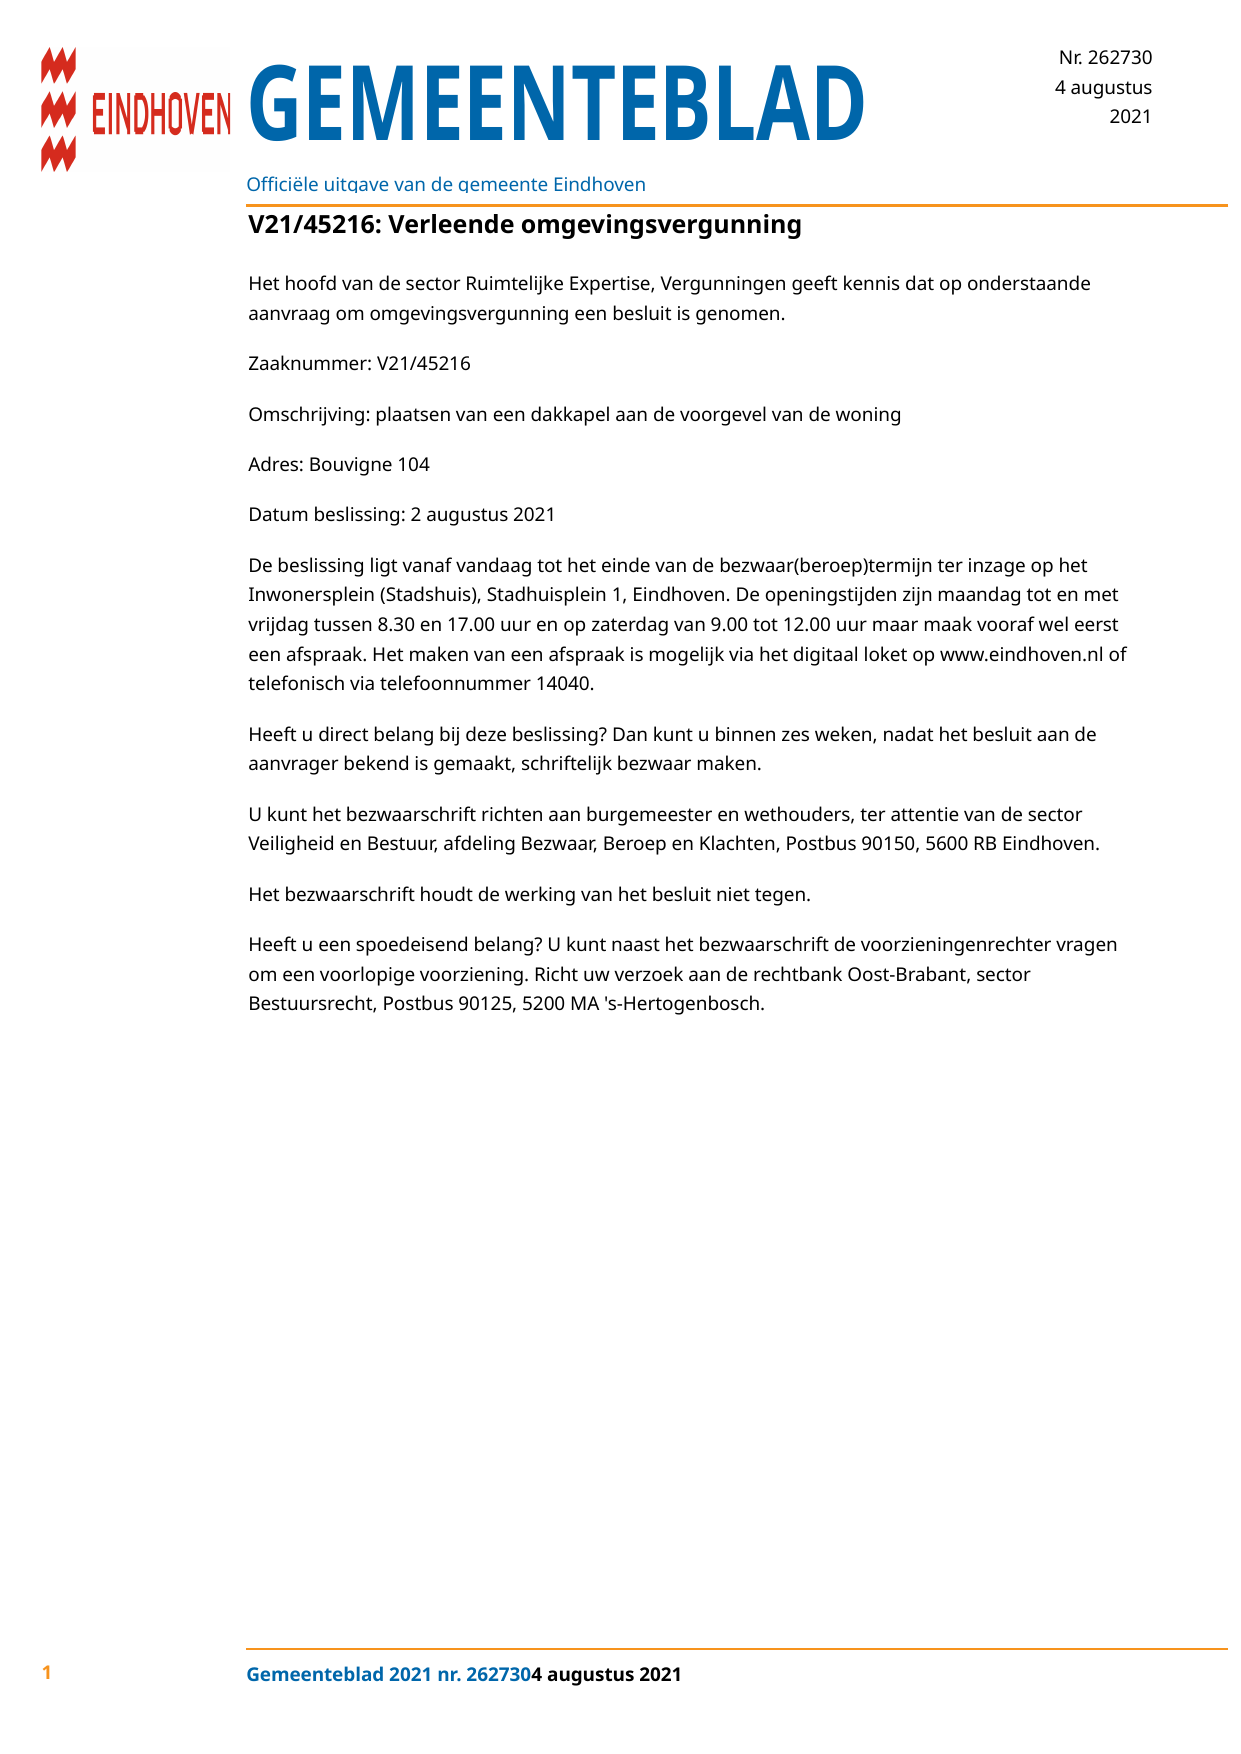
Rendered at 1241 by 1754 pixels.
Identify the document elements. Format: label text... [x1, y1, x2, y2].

text Adres: Bouvigne 104 [248, 451, 1152, 477]
text Het hoofd van de sector Ruimtelijke Expertise, Vergunningen geeft kennis dat op onderstaande aanvraag om omgevingsvergunning een besluit is genomen. [248, 270, 1152, 326]
text Heeft u een spoedeisend belang? U kunt naast het bezwaarschrift de voorzieningenrechter vragen om een voorlopige voorziening. Richt uw verzoek aan de rechtbank Oost-Brabant, sector Bestuursrecht, Postbus 90125, 5200 MA 's-Hertogenbosch. [248, 931, 1152, 1016]
text V21/45216: Verleende omgevingsvergunning [248, 207, 1152, 241]
text Het bezwaarschrift houdt de werking van het besluit niet tegen. [248, 881, 1152, 906]
picture [41, 47, 231, 172]
text Zaaknummer: V21/45216 [248, 350, 1152, 376]
text U kunt het bezwaarschrift richten aan burgemeester en wethouders, ter attentie van de sector Veiligheid en Bestuur, afdeling Bezwaar, Beroep en Klachten, Postbus 90150, 5600 RB Eindhoven. [248, 801, 1152, 856]
text Omschrijving: plaatsen van een dakkapel aan de voorgevel van de woning [248, 401, 1152, 426]
text Heeft u direct belang bij deze beslissing? Dan kunt u binnen zes weken, nadat het besluit aan de aanvrager bekend is gemaakt, schriftelijk bezwaar maken. [248, 721, 1152, 776]
text Datum beslissing: 2 augustus 2021 [248, 502, 1152, 527]
text De beslissing ligt vanaf vandaag tot het einde van de bezwaar(beroep)termijn ter inzage op het Inwonersplein (Stadshuis), Stadhuisplein 1, Eindhoven. De openingstijden zijn maandag tot en met vrijdag tussen 8.30 en 17.00 uur en op zaterdag van 9.00 tot 12.00 uur maar maak vooraf wel eerst een afspraak. Het maken van een afspraak is mogelijk via het digitaal loket op www.eindhoven.nl of telefonisch via telefoonnummer 14040. [248, 552, 1152, 696]
